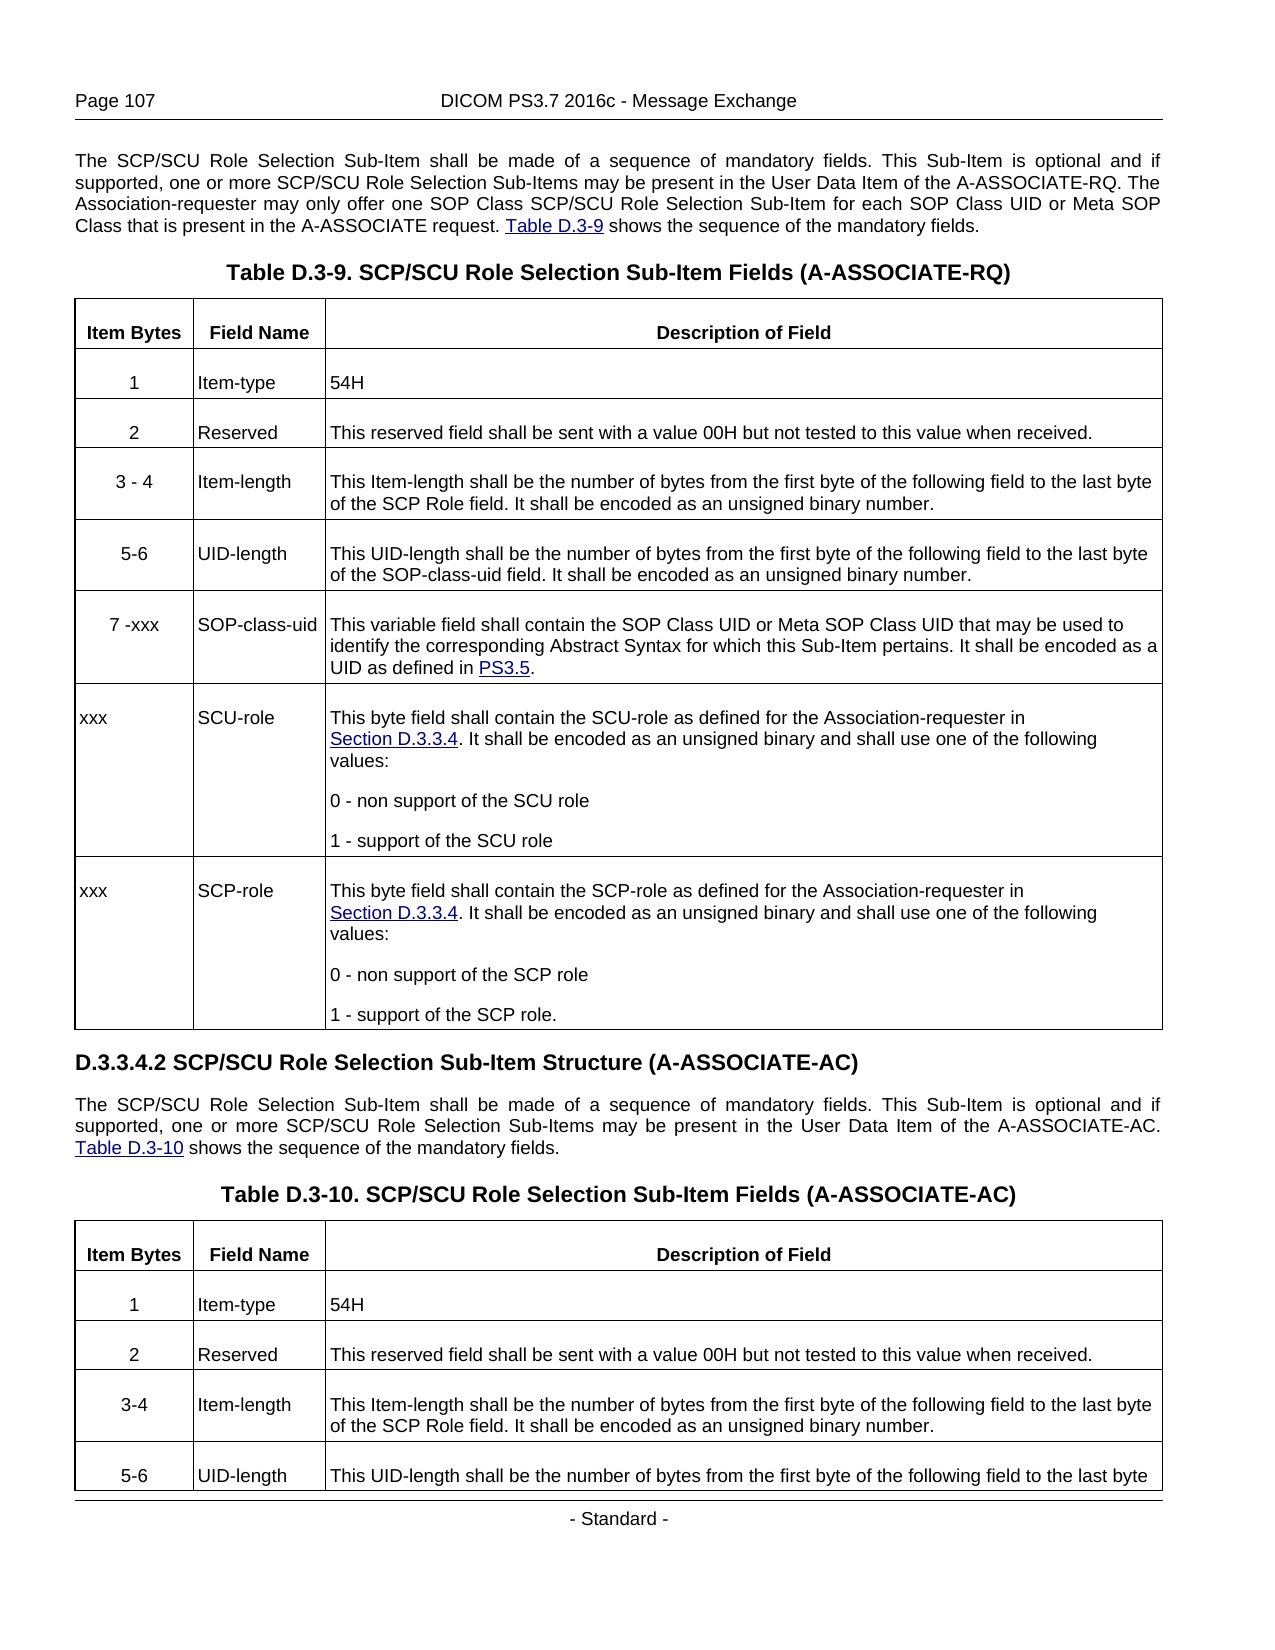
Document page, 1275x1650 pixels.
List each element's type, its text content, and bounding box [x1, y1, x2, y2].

table_cell 1 [76, 1271, 193, 1320]
text The SCP/SCU Role Selection Sub-Item shall be made of a sequence of mandatory fields. This Sub-Item is optional and if supported, one or more SCP/SCU Role Selection Sub-Items may be present in the User Data Item of the A-ASSOCIATE-AC. Table D.3-10 shows the sequence of the mandatory fields. [75, 1094, 1162, 1158]
table_cell 3 - 4 [76, 448, 193, 518]
table_cell Reserved [194, 1321, 325, 1369]
table_header Item Bytes [76, 299, 193, 348]
table_cell This UID-length shall be the number of bytes from the first byte of the following field to the last byte [326, 1442, 1162, 1490]
table_cell Reserved [194, 399, 325, 447]
table_cell This reserved field shall be sent with a value 00H but not tested to this value when received. [326, 1321, 1162, 1369]
table_cell This reserved field shall be sent with a value 00H but not tested to this value when received. [326, 399, 1162, 447]
table_cell UID-length [194, 520, 325, 590]
table_header Description of Field [326, 299, 1162, 348]
table_cell This byte field shall contain the SCP-role as defined for the Association-requester in Section D.3.3.4. It shall be encoded as an unsigned binary and shall use one of the following values: 0 - non support of the SCP role 1 - support of the SCP role. [326, 857, 1162, 1029]
text Table D.3-9. SCP/SCU Role Selection Sub-Item Fields (A-ASSOCIATE-RQ) [75, 259, 1162, 284]
text D.3.3.4.2 SCP/SCU Role Selection Sub-Item Structure (A-ASSOCIATE-AC) [75, 1049, 1162, 1075]
table_cell xxx [76, 857, 193, 1029]
table_cell This Item-length shall be the number of bytes from the first byte of the following field to the last byte of the SCP Role field. It shall be encoded as an unsigned binary number. [326, 448, 1162, 518]
table_cell 5-6 [76, 520, 193, 590]
table_header Field Name [194, 299, 325, 348]
table_cell xxx [76, 684, 193, 856]
table_cell 7 -xxx [76, 591, 193, 682]
table_cell 1 [76, 349, 193, 397]
table_cell UID-length [194, 1442, 325, 1490]
table_cell SCP-role [194, 857, 325, 1029]
table_cell SCU-role [194, 684, 325, 856]
table_cell SOP-class-uid [194, 591, 325, 682]
text The SCP/SCU Role Selection Sub-Item shall be made of a sequence of mandatory fields. This Sub-Item is optional and if supported, one or more SCP/SCU Role Selection Sub-Items may be present in the User Data Item of the A-ASSOCIATE-RQ. The Association-requester may only offer one SOP Class SCP/SCU Role Selection Sub-Item for each SOP Class UID or Meta SOP Class that is present in the A-ASSOCIATE request. Table D.3-9 shows the sequence of the mandatory fields. [75, 150, 1162, 236]
table_cell Item-type [194, 349, 325, 397]
table_header Item Bytes [76, 1221, 193, 1270]
table_header Description of Field [326, 1221, 1162, 1270]
table_cell 2 [76, 1321, 193, 1369]
table_cell Item-type [194, 1271, 325, 1320]
table_cell Item-length [194, 448, 325, 518]
table_cell Item-length [194, 1370, 325, 1441]
table_cell 2 [76, 399, 193, 447]
table_cell 54H [326, 1271, 1162, 1320]
table_cell 5-6 [76, 1442, 193, 1490]
table_cell This byte field shall contain the SCU-role as defined for the Association-requester in Section D.3.3.4. It shall be encoded as an unsigned binary and shall use one of the following values: 0 - non support of the SCU role 1 - support of the SCU role [326, 684, 1162, 856]
table_cell This UID-length shall be the number of bytes from the first byte of the following field to the last byte of the SOP-class-uid field. It shall be encoded as an unsigned binary number. [326, 520, 1162, 590]
table_cell This variable field shall contain the SOP Class UID or Meta SOP Class UID that may be used to identify the corresponding Abstract Syntax for which this Sub-Item pertains. It shall be encoded as a UID as defined in PS3.5. [326, 591, 1162, 682]
table_cell This Item-length shall be the number of bytes from the first byte of the following field to the last byte of the SCP Role field. It shall be encoded as an unsigned binary number. [326, 1370, 1162, 1441]
table_cell 3-4 [76, 1370, 193, 1441]
table_header Field Name [194, 1221, 325, 1270]
text Table D.3-10. SCP/SCU Role Selection Sub-Item Fields (A-ASSOCIATE-AC) [75, 1181, 1162, 1207]
table_cell 54H [326, 349, 1162, 397]
